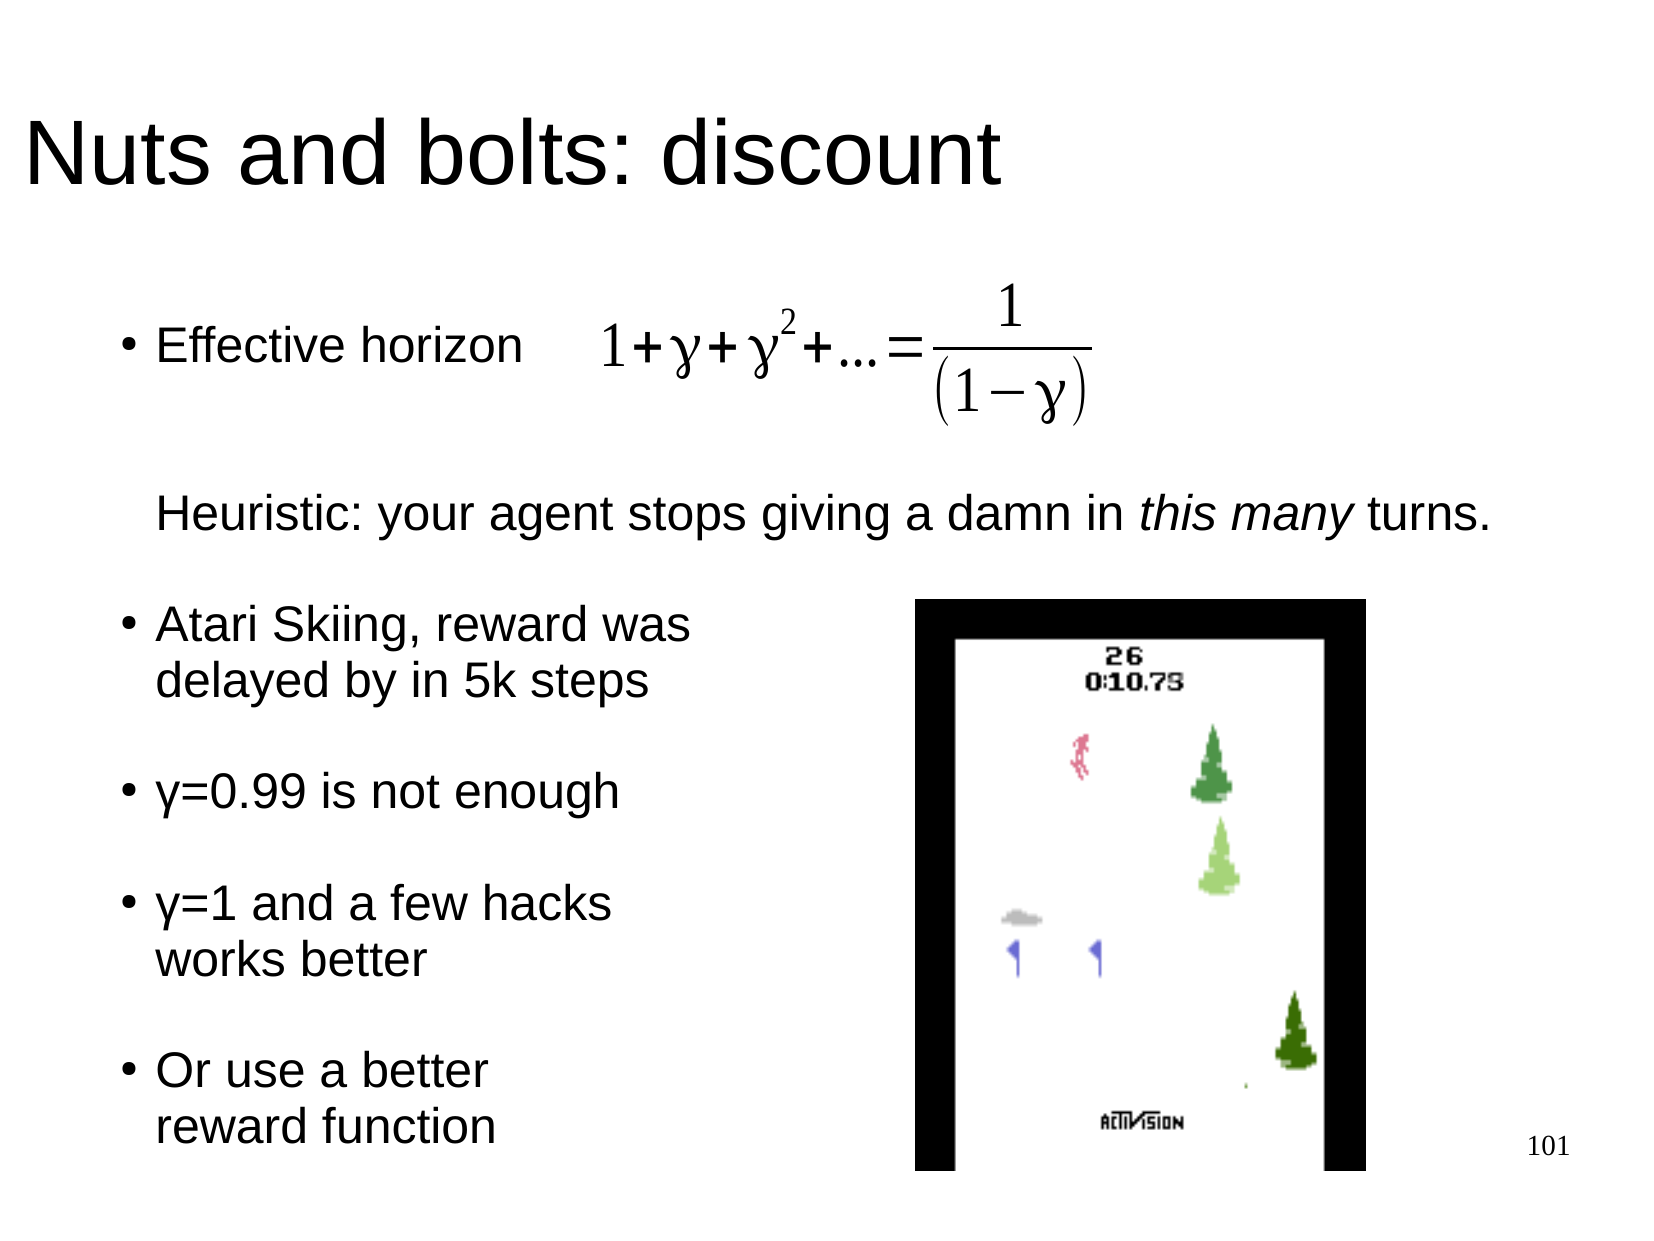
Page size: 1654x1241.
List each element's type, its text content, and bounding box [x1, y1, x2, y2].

chart [585, 270, 1107, 430]
title Nuts and bolts: discount [23, 49, 1512, 257]
picture [915, 599, 1366, 1171]
text_box Effective horizon Heuristic: your agent stops giving a damn in this many turns. Atari Skiing, reward was delayed by in 5k steps γ=0.99 is not enough γ=1 and a few hacks works better Or use a better reward function [120, 313, 1531, 1241]
